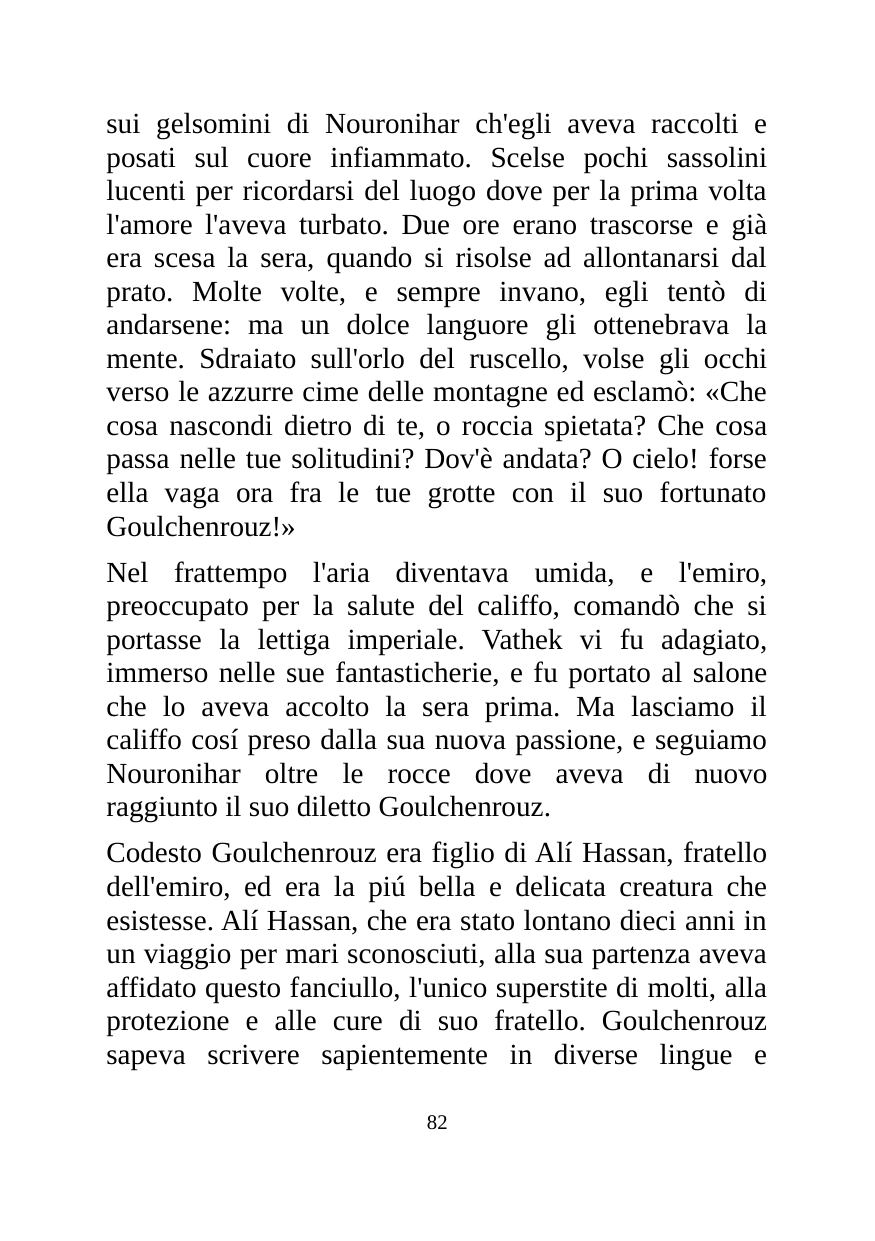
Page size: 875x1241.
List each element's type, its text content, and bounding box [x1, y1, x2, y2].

text sui gelsomini di Nouronihar ch'egli aveva raccolti e posati sul cuore infiammato. Scelse pochi sassolini lucenti per ricordarsi del luogo dove per la prima volta l'amore l'aveva turbato. Due ore erano trascorse e già era scesa la sera, quando si risolse ad allontanarsi dal prato. Molte volte, e sempre invano, egli tentò di andarsene: ma un dolce languore gli ottenebrava la mente. Sdraiato sull'orlo del ruscello, volse gli occhi verso le azzurre cime delle montagne ed esclamò: «Che cosa nascondi dietro di te, o roccia spietata? Che cosa passa nelle tue solitudini? Dov'è andata? O cielo! forse ella vaga ora fra le tue grotte con il suo fortunato Goulchenrouz!» [106, 106, 768, 542]
text Codesto Goulchenrouz era figlio di Alí Hassan, fratello dell'emiro, ed era la piú bella e delicata creatura che esistesse. Alí Hassan, che era stato lontano dieci anni in un viaggio per mari sconosciuti, alla sua partenza aveva affidato questo fanciullo, l'unico superstite di molti, alla protezione e alle cure di suo fratello. Goulchenrouz sapeva scrivere sapientemente in diverse lingue e [106, 836, 768, 1070]
text Nel frattempo l'aria diventava umida, e l'emiro, preoccupato per la salute del califfo, comandò che si portasse la lettiga imperiale. Vathek vi fu adagiato, immerso nelle sue fantasticherie, e fu portato al salone che lo aveva accolto la sera prima. Ma lasciamo il califfo cosí preso dalla sua nuova passione, e seguiamo Nouronihar oltre le rocce dove aveva di nuovo raggiunto il suo diletto Goulchenrouz. [106, 555, 768, 823]
